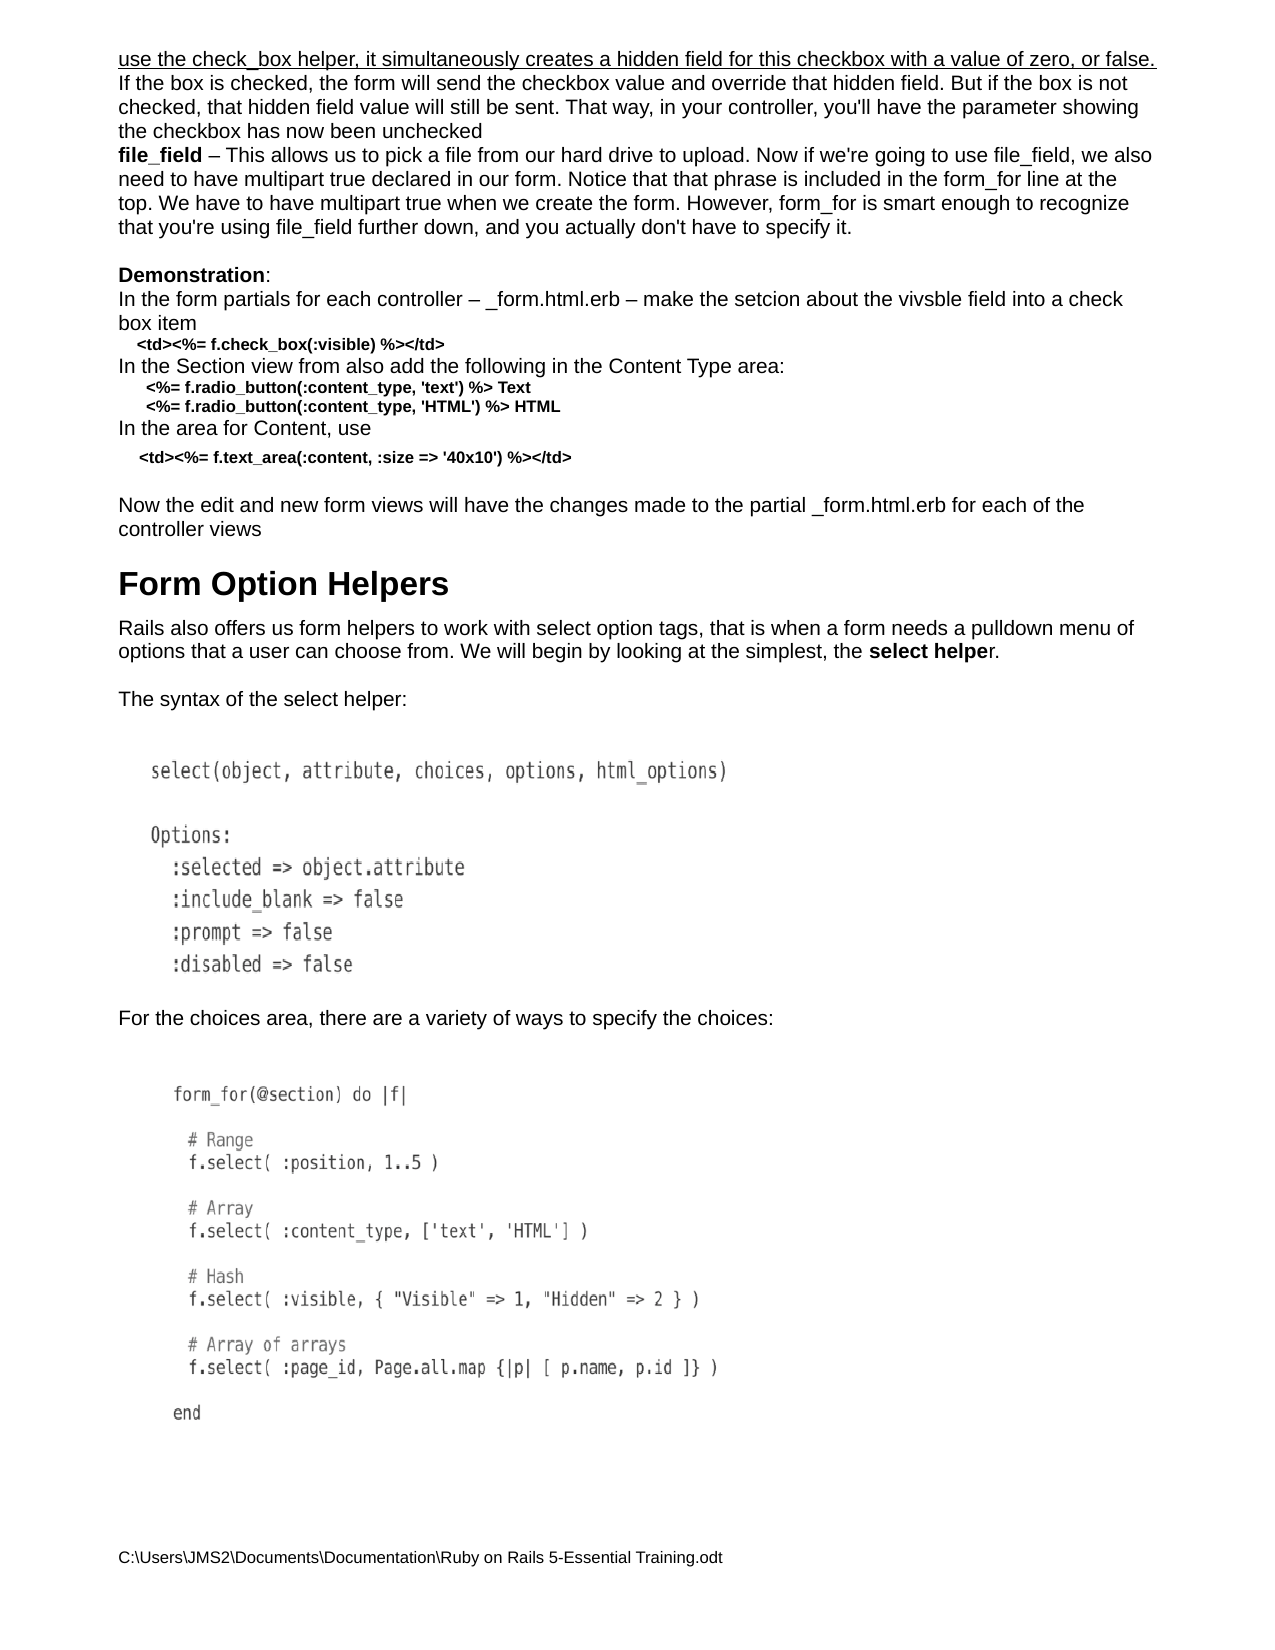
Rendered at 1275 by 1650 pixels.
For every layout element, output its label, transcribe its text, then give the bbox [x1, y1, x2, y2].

subtitle Form Option Helpers [118, 564, 1157, 603]
picture [202, 1037, 774, 1458]
picture [216, 718, 737, 1006]
text In the Section view from also add the following in the Content Type area: [118, 353, 1157, 377]
text The syntax of the select helper: [118, 687, 1157, 711]
text use the check_box helper, it simultaneously creates a hidden field for this checkbox with a value of zero, or false. [118, 47, 1157, 68]
text Rails also offers us form helpers to work with select option tags, that is when a form needs a pulldown menu of options that a user can choose from. We will begin by looking at the simplest, the select helper. [118, 615, 1157, 663]
text In the area for Content, use [118, 416, 1157, 440]
text Now the edit and new form views will have the changes made to the partial _form.html.erb for each of the controller views [118, 492, 1157, 540]
text file_field – This allows us to pick a file from our hard drive to upload. Now if we're going to use file_field, we also need to have multipart true declared in our form. Notice that that phrase is included in the form_for line at the top. We have to have multipart true when we create the form. However, form_for is smart enough to recognize that you're using file_field further down, and you actually don't have to specify it. [118, 143, 1157, 238]
text In the form partials for each controller – _form.html.erb – make the setcion about the vivsble field into a check box item [118, 286, 1157, 334]
text For the choices area, there are a variety of ways to specify the choices: [118, 1006, 1157, 1029]
subtitle <td><%= f.text_area(:content, :size => '40x10') %></td> [118, 440, 1157, 468]
subtitle <td><%= f.check_box(:visible) %></td> [118, 334, 1157, 353]
text If the box is checked, the form will send the checkbox value and override that hidden field. But if the box is not checked, that hidden field value will still be sent. That way, in your controller, you'll have the parameter showing the checkbox has now been unchecked [118, 69, 1157, 143]
subtitle <%= f.radio_button(:content_type, 'text') %> Text <%= f.radio_button(:content_type, 'HTML') %> HTML [118, 377, 1157, 416]
text Demonstration: [118, 262, 1157, 286]
